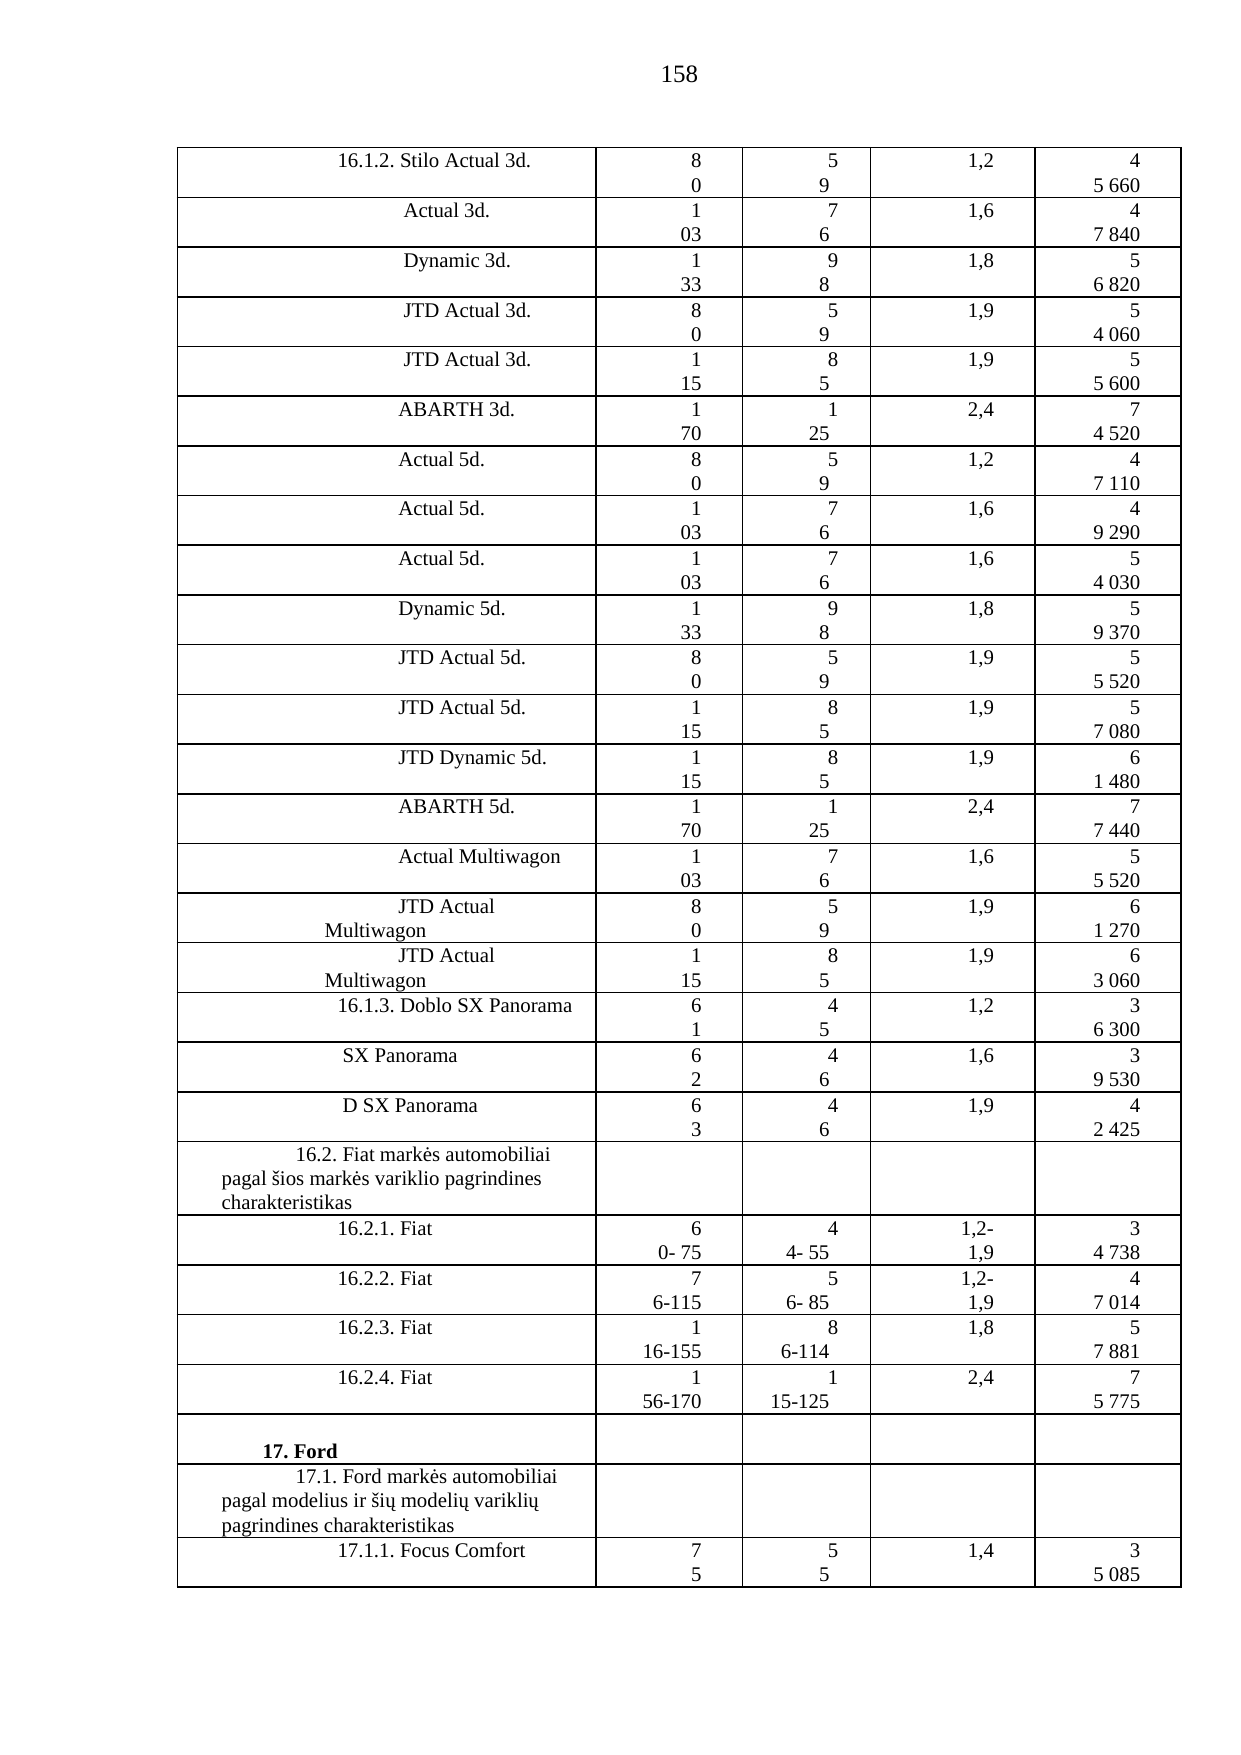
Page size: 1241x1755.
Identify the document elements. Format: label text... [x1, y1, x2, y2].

table_cell 1,9 [871, 347, 1034, 395]
table_cell 116-155 [597, 1315, 742, 1363]
table_cell 80 [597, 447, 742, 495]
table_cell JTD Actual 5d. [178, 695, 595, 743]
table_cell 1,9 [871, 943, 1034, 992]
table_cell 1,6 [871, 198, 1034, 246]
table_cell 16.2. Fiat markės automobiliai pagal šios markės variklio pagrindines charakteristikas [178, 1142, 595, 1214]
table_cell 75 775 [1036, 1365, 1180, 1413]
table_header 1,2 [871, 148, 1034, 197]
table_cell 55 [743, 1538, 870, 1586]
table_cell 76 [743, 198, 870, 246]
table_cell [597, 1465, 742, 1537]
table_cell D SX Panorama [178, 1093, 595, 1141]
table_cell 2,4 [871, 1365, 1034, 1413]
table_cell ABARTH 3d. [178, 397, 595, 445]
table_cell 59 370 [1036, 596, 1180, 644]
table_cell 1,2 [871, 993, 1034, 1041]
table_cell 1,6 [871, 844, 1034, 892]
table_cell 125 [743, 397, 870, 445]
table_cell 55 520 [1036, 844, 1180, 892]
table_cell 115 [597, 943, 742, 992]
table_cell 76 [743, 496, 870, 544]
table_cell 61 270 [1036, 894, 1180, 942]
table_cell 115 [597, 347, 742, 395]
table_cell 1,9 [871, 695, 1034, 743]
table_cell [871, 1415, 1034, 1463]
table_cell 16.1.3. Doblo SX Panorama [178, 993, 595, 1041]
table_cell 59 [743, 447, 870, 495]
table_cell 115-125 [743, 1365, 870, 1413]
table_cell 1,8 [871, 596, 1034, 644]
table_cell 57 881 [1036, 1315, 1180, 1363]
table_cell 55 600 [1036, 347, 1180, 395]
table_cell [597, 1415, 742, 1463]
table_cell 47 014 [1036, 1266, 1180, 1314]
table_cell 133 [597, 596, 742, 644]
table_cell Actual 5d. [178, 496, 595, 544]
table_cell 59 [743, 298, 870, 346]
table_cell 39 530 [1036, 1043, 1180, 1091]
table_cell 42 425 [1036, 1093, 1180, 1141]
table_cell 47 840 [1036, 198, 1180, 246]
table_cell 85 [743, 943, 870, 992]
table_cell 76 [743, 546, 870, 594]
table_cell 57 080 [1036, 695, 1180, 743]
table_cell [743, 1465, 870, 1537]
table_cell 16.2.4. Fiat [178, 1365, 595, 1413]
table_cell JTD Actual 3d. [178, 298, 595, 346]
table_cell [1036, 1415, 1180, 1463]
table_cell 59 [743, 894, 870, 942]
table_cell [743, 1415, 870, 1463]
table_cell 1,9 [871, 894, 1034, 942]
table_cell JTD Actual Multiwagon [178, 894, 595, 942]
table_cell 103 [597, 844, 742, 892]
table_cell 80 [597, 894, 742, 942]
table_cell 63 060 [1036, 943, 1180, 992]
table_cell 61 [597, 993, 742, 1041]
table_cell 103 [597, 496, 742, 544]
table_cell 115 [597, 695, 742, 743]
table_cell 77 440 [1036, 795, 1180, 842]
table_cell [743, 1142, 870, 1214]
table_cell 17. Ford [178, 1415, 595, 1463]
table_cell 85 [743, 347, 870, 395]
table_cell 59 [743, 645, 870, 693]
table_cell 156-170 [597, 1365, 742, 1413]
table_cell 76 [743, 844, 870, 892]
table_cell 75 [597, 1538, 742, 1586]
table_cell [1036, 1142, 1180, 1214]
table_cell 61 480 [1036, 745, 1180, 793]
table_cell 2,4 [871, 795, 1034, 842]
table_cell 85 [743, 695, 870, 743]
table_cell 1,6 [871, 1043, 1034, 1091]
table_cell 17.1. Ford markės automobiliai pagal modelius ir šių modelių variklių pagrindines charakteristikas [178, 1465, 595, 1537]
table_cell [1036, 1465, 1180, 1537]
table_cell 85 [743, 745, 870, 793]
table_cell 1,4 [871, 1538, 1034, 1586]
table_cell 98 [743, 248, 870, 296]
table_header 80 [597, 148, 742, 197]
table_cell [871, 1465, 1034, 1537]
table_cell 63 [597, 1093, 742, 1141]
table_cell 80 [597, 298, 742, 346]
table_cell 1,8 [871, 1315, 1034, 1363]
table_cell SX Panorama [178, 1043, 595, 1091]
table_cell Actual Multiwagon [178, 844, 595, 892]
table_cell ABARTH 5d. [178, 795, 595, 842]
table_cell 1,6 [871, 546, 1034, 594]
table_cell 74 520 [1036, 397, 1180, 445]
table_cell 1,9 [871, 745, 1034, 793]
table_cell 125 [743, 795, 870, 842]
table_cell 54 060 [1036, 298, 1180, 346]
table_cell JTD Actual 3d. [178, 347, 595, 395]
table_cell 56- 85 [743, 1266, 870, 1314]
table_cell Dynamic 3d. [178, 248, 595, 296]
table_cell Actual 5d. [178, 546, 595, 594]
table_cell [871, 1142, 1034, 1214]
table_cell 103 [597, 198, 742, 246]
table_cell 46 [743, 1093, 870, 1141]
table_cell 103 [597, 546, 742, 594]
table_cell Dynamic 5d. [178, 596, 595, 644]
table_cell 1,8 [871, 248, 1034, 296]
table_cell 1,2 [871, 447, 1034, 495]
table_cell 47 110 [1036, 447, 1180, 495]
table_cell 16.2.3. Fiat [178, 1315, 595, 1363]
table_cell 1,2-1,9 [871, 1216, 1034, 1264]
table_cell 54 030 [1036, 546, 1180, 594]
table_cell 16.2.1. Fiat [178, 1216, 595, 1264]
table_cell 98 [743, 596, 870, 644]
table_cell 44- 55 [743, 1216, 870, 1264]
table_cell JTD Actual Multiwagon [178, 943, 595, 992]
table_cell 56 820 [1036, 248, 1180, 296]
table_cell [597, 1142, 742, 1214]
table_cell Actual 5d. [178, 447, 595, 495]
table_cell 115 [597, 745, 742, 793]
table_cell 133 [597, 248, 742, 296]
table_cell 80 [597, 645, 742, 693]
table_cell 60- 75 [597, 1216, 742, 1264]
table_cell 49 290 [1036, 496, 1180, 544]
table_cell JTD Actual 5d. [178, 645, 595, 693]
table_cell 170 [597, 397, 742, 445]
table_cell 1,9 [871, 298, 1034, 346]
table_cell 1,2-1,9 [871, 1266, 1034, 1314]
table_cell 45 [743, 993, 870, 1041]
table_cell 34 738 [1036, 1216, 1180, 1264]
table_cell 170 [597, 795, 742, 842]
table_cell 1,9 [871, 1093, 1034, 1141]
table_cell 55 520 [1036, 645, 1180, 693]
table_cell JTD Dynamic 5d. [178, 745, 595, 793]
table_cell 62 [597, 1043, 742, 1091]
table_cell 1,9 [871, 645, 1034, 693]
table_header 45 660 [1036, 148, 1180, 197]
table_cell 17.1.1. Focus Comfort [178, 1538, 595, 1586]
table_cell 76-115 [597, 1266, 742, 1314]
table_cell Actual 3d. [178, 198, 595, 246]
table_header 59 [743, 148, 870, 197]
table_cell 16.2.2. Fiat [178, 1266, 595, 1314]
table_cell 46 [743, 1043, 870, 1091]
table_header 16.1.2. Stilo Actual 3d. [178, 148, 595, 197]
table_cell 36 300 [1036, 993, 1180, 1041]
table_cell 2,4 [871, 397, 1034, 445]
table_cell 1,6 [871, 496, 1034, 544]
table_cell 86-114 [743, 1315, 870, 1363]
table_cell 35 085 [1036, 1538, 1180, 1586]
